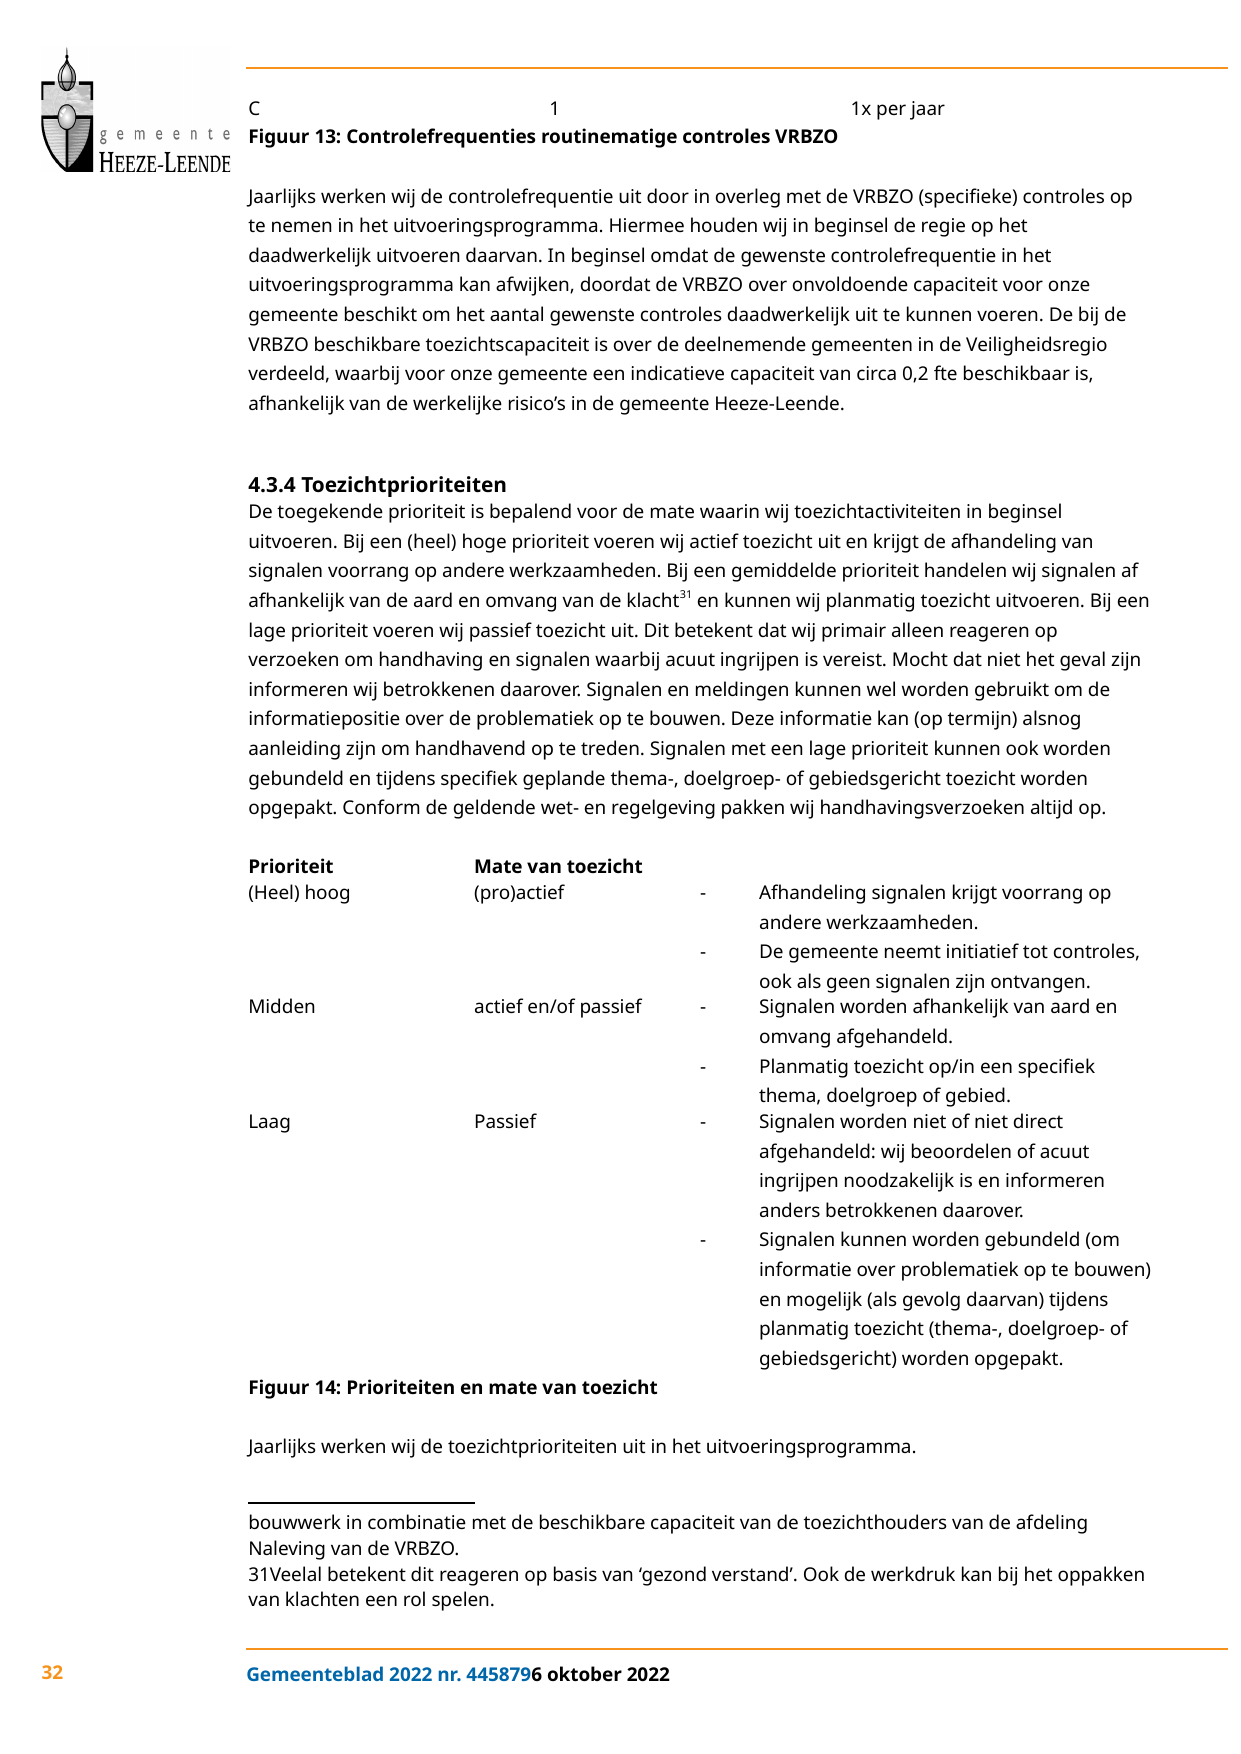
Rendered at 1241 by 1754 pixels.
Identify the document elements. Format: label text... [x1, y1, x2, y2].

table_cell C [248, 95, 549, 121]
table_cell (Heel) hoog [248, 879, 474, 994]
text Jaarlijks werken wij de controlefrequentie uit door in overleg met de VRBZO (specifieke) controles op te nemen in het uitvoeringsprogramma. Hiermee houden wij in beginsel de regie op het daadwerkelijk uitvoeren daarvan. In beginsel omdat de gewenste controlefrequentie in het uitvoeringsprogramma kan afwijken, doordat de VRBZO over onvoldoende capaciteit voor onze gemeente beschikt om het aantal gewenste controles daadwerkelijk uit te kunnen voeren. De bij de VRBZO beschikbare toezichtscapaciteit is over de deelnemende gemeenten in de Veiligheidsregio verdeeld, waarbij voor onze gemeente een indicatieve capaciteit van circa 0,2 fte beschikbaar is, afhankelijk van de werkelijke risico’s in de gemeente Heeze-Leende. [248, 183, 1152, 416]
table_cell Signalen worden afhankelijk van aard en omvang afgehandeld. Planmatig toezicht op/in een specifiek thema, doelgroep of gebied. [700, 994, 1152, 1108]
table_cell actief en/of passief [474, 994, 700, 1108]
text Figuur 13: Controlefrequenties routinematige controles VRBZO [248, 124, 1152, 149]
table_cell 1x per jaar [850, 95, 1152, 121]
text Figuur 14: Prioriteiten en mate van toezicht [248, 1374, 1152, 1399]
table_header [926, 854, 1152, 879]
table_header Mate van toezicht [474, 854, 700, 879]
table_cell Midden [248, 994, 474, 1108]
table_cell (pro)actief [474, 879, 700, 994]
table_cell Laag [248, 1108, 474, 1371]
text 4.3.4 Toezichtprioriteiten [248, 470, 1152, 498]
picture [41, 47, 231, 172]
table_header [700, 854, 926, 879]
table_cell Signalen worden niet of niet direct afgehandeld: wij beoordelen of acuut ingrijpen noodzakelijk is en informeren anders betrokkenen daarover. Signalen kunnen worden gebundeld (om informatie over problematiek op te bouwen) en mogelijk (als gevolg daarvan) tijdens planmatig toezicht (thema-, doelgroep- of gebiedsgericht) worden opgepakt. [700, 1108, 1152, 1371]
text Jaarlijks werken wij de toezichtprioriteiten uit in het uitvoeringsprogramma. [248, 1433, 1152, 1459]
text Veelal betekent dit reageren op basis van ‘gezond verstand’. Ook de werkdruk kan bij het oppakken van klachten een rol spelen. [248, 1561, 1152, 1612]
table_cell Afhandeling signalen krijgt voorrang op andere werkzaamheden. De gemeente neemt initiatief tot controles, ook als geen signalen zijn ontvangen. [700, 879, 1152, 994]
table_cell Passief [474, 1108, 700, 1371]
text De toegekende prioriteit is bepalend voor de mate waarin wij toezichtactiviteiten in beginsel uitvoeren. Bij een (heel) hoge prioriteit voeren wij actief toezicht uit en krijgt de afhandeling van signalen voorrang op andere werkzaamheden. Bij een gemiddelde prioriteit handelen wij signalen af afhankelijk van de aard en omvang van de klacht en kunnen wij planmatig toezicht uitvoeren. Bij een lage prioriteit voeren wij passief toezicht uit. Dit betekent dat wij primair alleen reageren op verzoeken om handhaving en signalen waarbij acuut ingrijpen is vereist. Mocht dat niet het geval zijn informeren wij betrokkenen daarover. Signalen en meldingen kunnen wel worden gebruikt om de informatiepositie over de problematiek op te bouwen. Deze informatie kan (op termijn) alsnog aanleiding zijn om handhavend op te treden. Signalen met een lage prioriteit kunnen ook worden gebundeld en tijdens specifiek geplande thema-, doelgroep- of gebiedsgericht toezicht worden opgepakt. Conform de geldende wet- en regelgeving pakken wij handhavingsverzoeken altijd op. [248, 498, 1152, 820]
table_cell 1 [549, 95, 850, 121]
table_header Prioriteit [248, 854, 474, 879]
